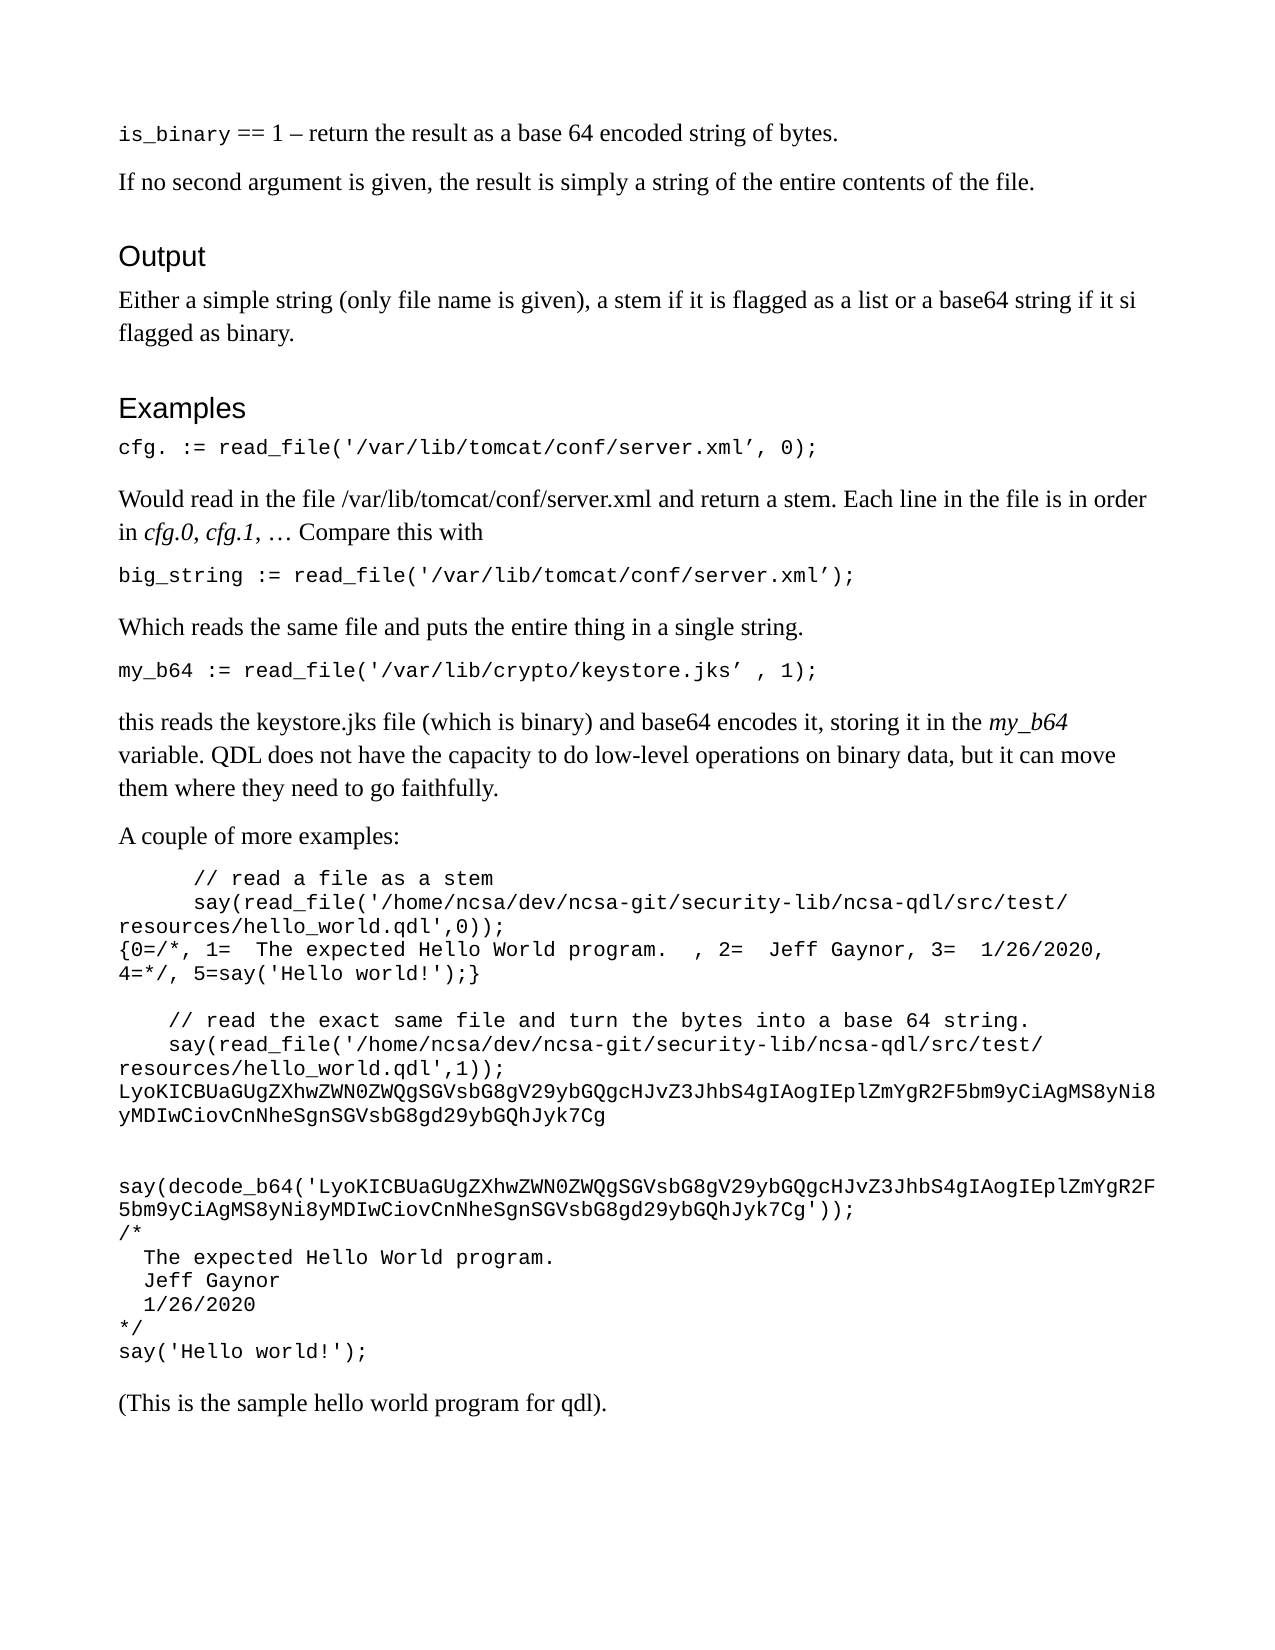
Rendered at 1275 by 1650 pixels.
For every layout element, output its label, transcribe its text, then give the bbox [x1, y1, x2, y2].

text big_string := read_file('/var/lib/tomcat/conf/server.xml’); [118, 565, 1157, 588]
subtitle Examples [118, 391, 1157, 424]
text say(read_file('/home/ncsa/dev/ncsa-git/security-lib/ncsa-qdl/src/test/resources/hello_world.qdl',0)); [118, 892, 1157, 939]
subtitle Output [118, 239, 1157, 273]
text 1/26/2020 [118, 1294, 1157, 1318]
text my_b64 := read_file('/var/lib/crypto/keystore.jks’ , 1); [118, 660, 1157, 683]
text */ [118, 1318, 1157, 1341]
text say('Hello world!'); [118, 1341, 1157, 1365]
text A couple of more examples: [118, 821, 1157, 849]
text (This is the sample hello world program for qdl). [118, 1388, 1157, 1417]
text Either a simple string (only file name is given), a stem if it is flagged as a list or a base64 string if it si flagged as binary. [118, 285, 1157, 347]
text cfg. := read_file('/var/lib/tomcat/conf/server.xml’, 0); [118, 437, 1157, 461]
text say(decode_b64('LyoKICBUaGUgZXhwZWN0ZWQgSGVsbG8gV29ybGQgcHJvZ3JhbS4gIAogIEplZmYgR2F5bm9yCiAgMS8yNi8yMDIwCiovCnNheSgnSGVsbG8gd29ybGQhJyk7Cg')); [118, 1152, 1157, 1223]
text The expected Hello World program. [118, 1247, 1157, 1270]
text If no second argument is given, the result is simply a string of the entire contents of the file. [118, 167, 1157, 195]
text is_binary == 1 – return the result as a base 64 encoded string of bytes. [118, 118, 1157, 148]
text // read a file as a stem [118, 868, 1157, 892]
text say(read_file('/home/ncsa/dev/ncsa-git/security-lib/ncsa-qdl/src/test/resources/hello_world.qdl',1)); [118, 1034, 1157, 1081]
text /* [118, 1223, 1157, 1247]
text Would read in the file /var/lib/tomcat/conf/server.xml and return a stem. Each line in the file is in order in cfg.0, cfg.1, … Compare this with [118, 484, 1157, 546]
text // read the exact same file and turn the bytes into a base 64 string. [118, 1010, 1157, 1034]
text Which reads the same file and puts the entire thing in a single string. [118, 612, 1157, 641]
text {0=/*, 1= The expected Hello World program. , 2= Jeff Gaynor, 3= 1/26/2020, 4=*/, 5=say('Hello world!');} [118, 939, 1157, 987]
text LyoKICBUaGUgZXhwZWN0ZWQgSGVsbG8gV29ybGQgcHJvZ3JhbS4gIAogIEplZmYgR2F5bm9yCiAgMS8yNi8yMDIwCiovCnNheSgnSGVsbG8gd29ybGQhJyk7Cg [118, 1081, 1157, 1128]
text Jeff Gaynor [118, 1270, 1157, 1294]
text this reads the keystore.jks file (which is binary) and base64 encodes it, storing it in the my_b64 variable. QDL does not have the capacity to do low-level operations on binary data, but it can move them where they need to go faithfully. [118, 707, 1157, 802]
